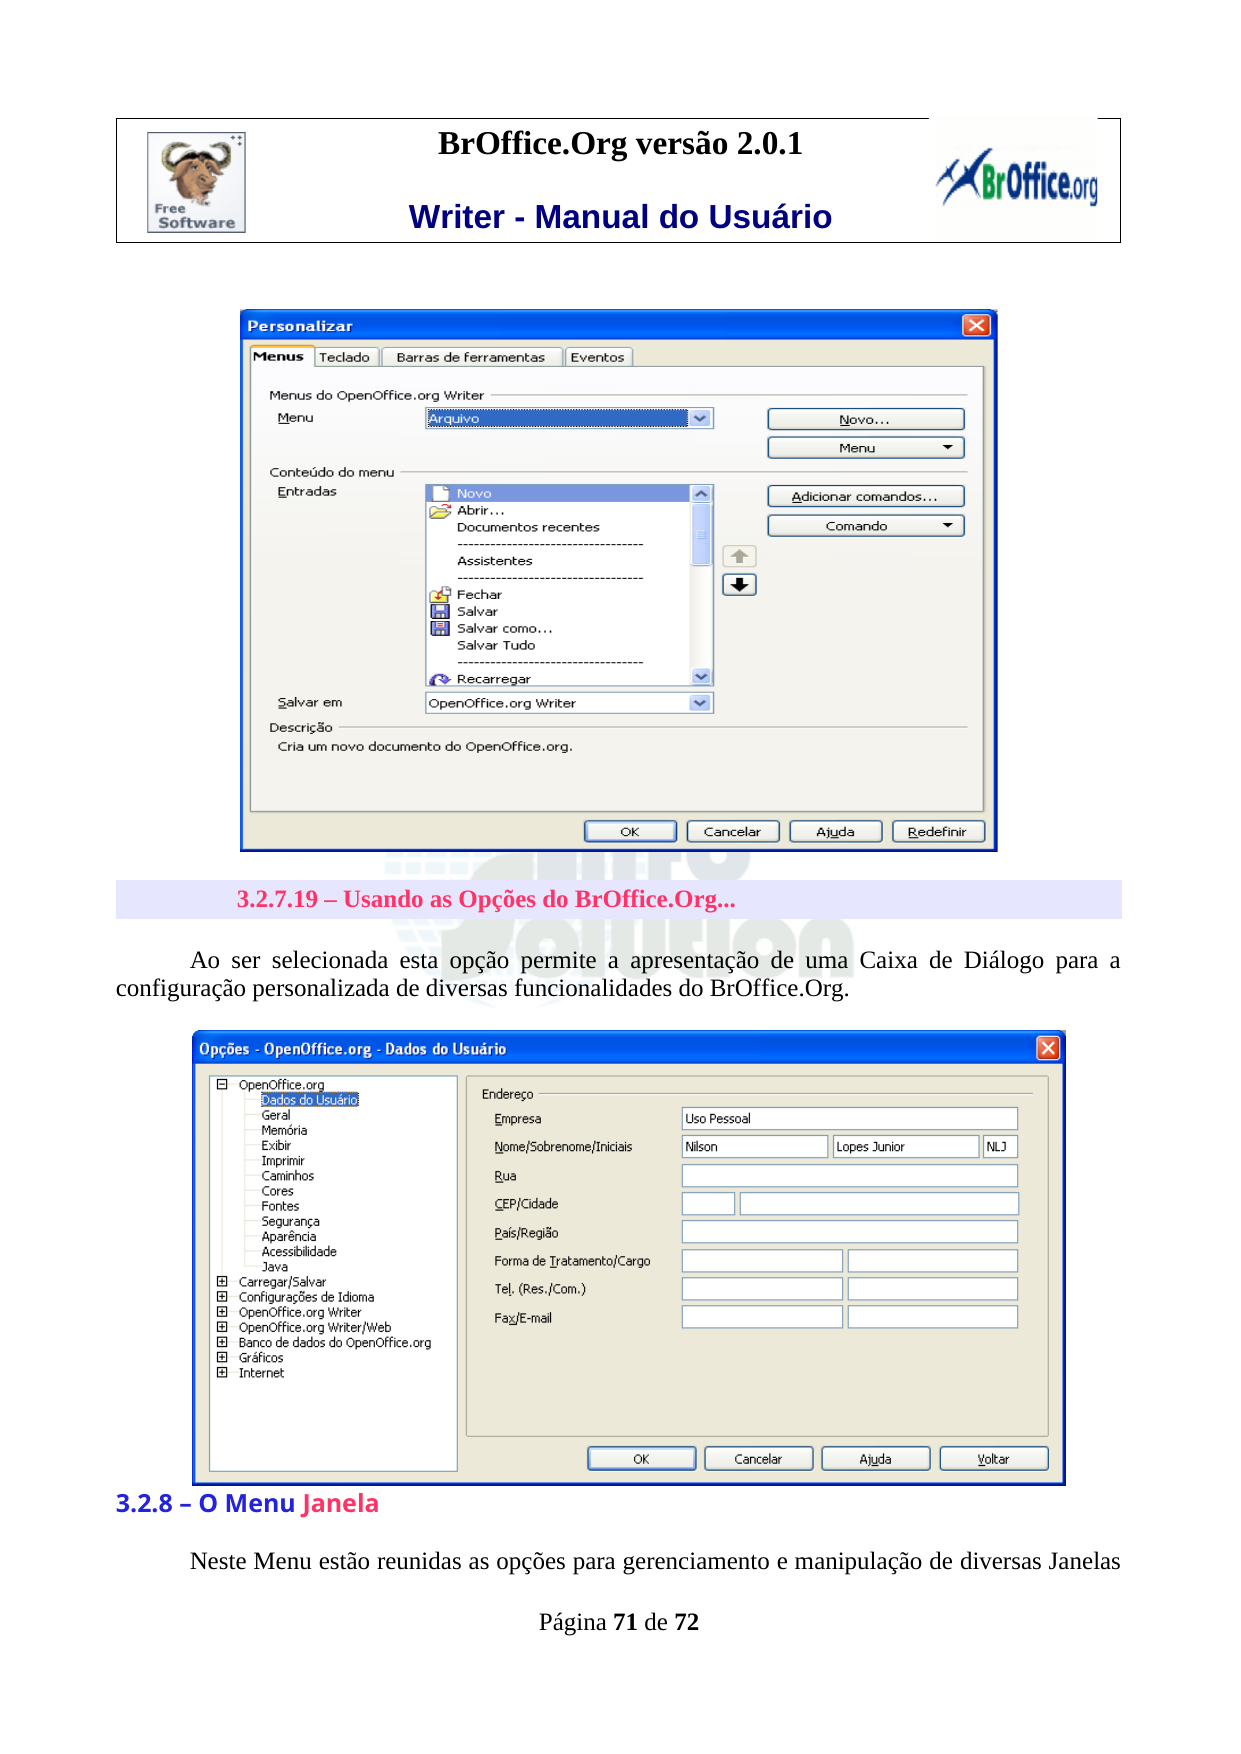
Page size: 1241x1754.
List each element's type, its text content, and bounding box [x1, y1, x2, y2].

picture [192, 1030, 1066, 1486]
text Neste Menu estão reunidas as opções para gerenciamento e manipulação de diversas Janelas [116, 1547, 1122, 1575]
picture [147, 132, 246, 233]
picture [240, 309, 998, 880]
text Ao ser selecionada esta opção permite a apresentação de uma Caixa de Diálogo para a configuração personalizada de diversas funcionalidades do BrOffice.Org. [116, 947, 1122, 1002]
table_header 3.2.7.19 – Usando as Opções do BrOffice.Org... [116, 880, 1122, 919]
picture [384, 919, 854, 947]
picture [384, 1002, 854, 1008]
text 3.2.8 – O Menu Janela [116, 1486, 1122, 1519]
picture [928, 117, 1098, 241]
